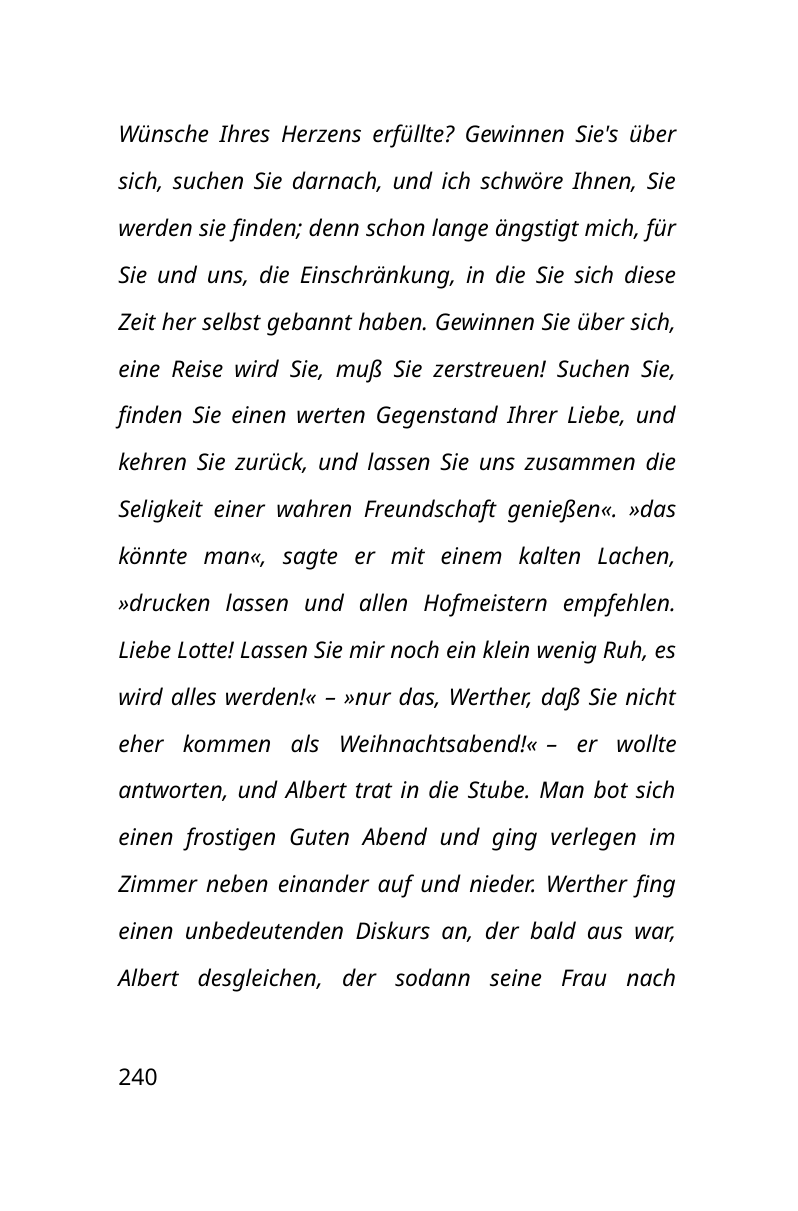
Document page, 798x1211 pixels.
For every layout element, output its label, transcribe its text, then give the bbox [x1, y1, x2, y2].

text Wünsche Ihres Herzens erfüllte? Gewinnen Sie's über sich, suchen Sie darnach, und ich schwöre Ihnen, Sie werden sie finden; denn schon lange ängstigt mich, für Sie und uns, die Einschränkung, in die Sie sich diese Zeit her selbst gebannt haben. Gewinnen Sie über sich, eine Reise wird Sie, muß Sie zerstreuen! Suchen Sie, finden Sie einen werten Gegenstand Ihrer Liebe, und kehren Sie zurück, und lassen Sie uns zusammen die Seligkeit einer wahren Freundschaft genießen«. »das könnte man«, sagte er mit einem kalten Lachen, »drucken lassen und allen Hofmeistern empfehlen. Liebe Lotte! Lassen Sie mir noch ein klein wenig Ruh, es wird alles werden!« – »nur das, Werther, daß Sie nicht eher kommen als Weihnachtsabend!« – er wollte antworten, und Albert trat in die Stube. Man bot sich einen frostigen Guten Abend und ging verlegen im Zimmer neben einander auf und nieder. Werther fing einen unbedeutenden Diskurs an, der bald aus war, Albert desgleichen, der sodann seine Frau nach [118, 118, 679, 993]
